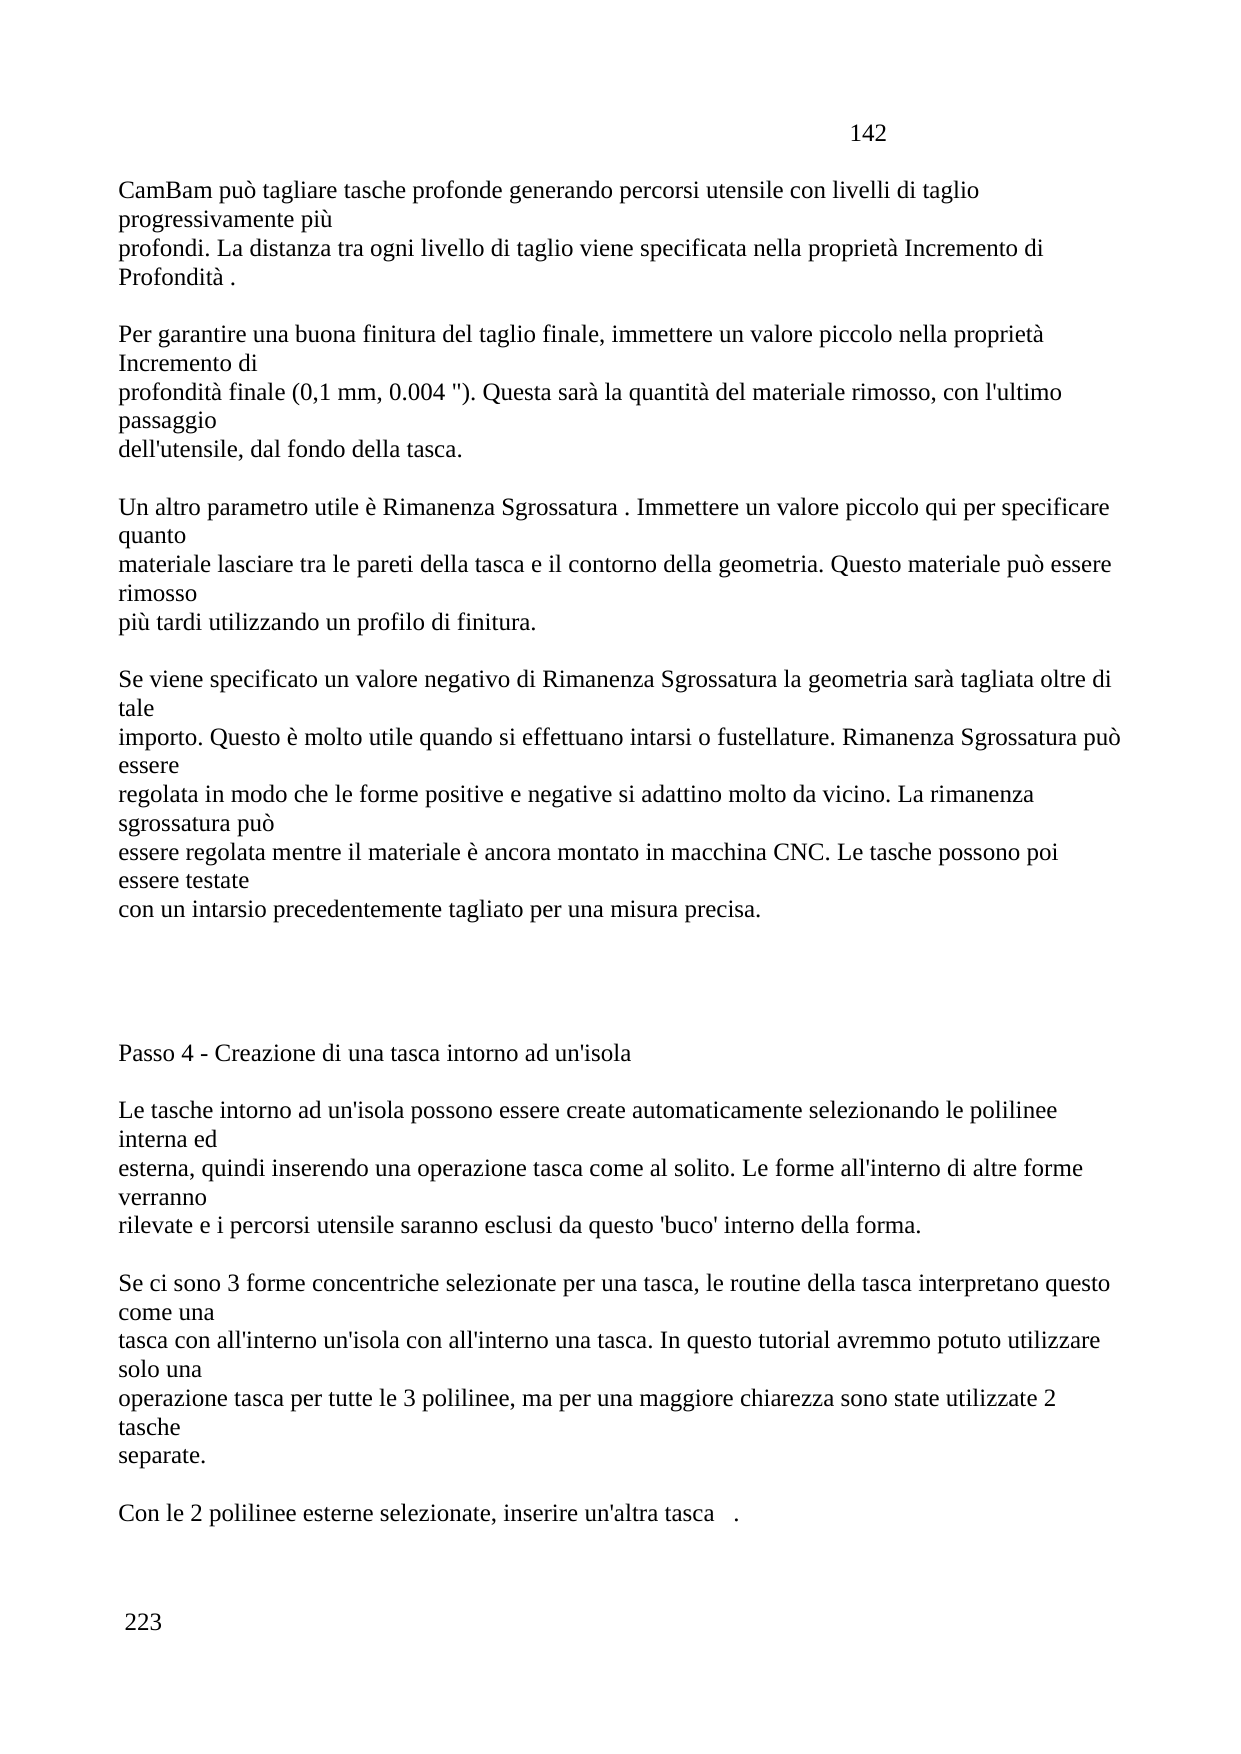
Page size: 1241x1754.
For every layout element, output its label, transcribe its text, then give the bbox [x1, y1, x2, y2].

text Passo 4 - Creazione di una tasca intorno ad un'isola [118, 1038, 1122, 1067]
text essere regolata mentre il materiale è ancora montato in macchina CNC. Le tasche possono poi essere testate [118, 837, 1122, 894]
text più tardi utilizzando un profilo di finitura. [118, 607, 1122, 636]
text Le tasche intorno ad un'isola possono essere create automaticamente selezionando le polilinee interna ed [118, 1096, 1122, 1153]
text con un intarsio precedentemente tagliato per una misura precisa. [118, 894, 1122, 923]
text materiale lasciare tra le pareti della tasca e il contorno della geometria. Questo materiale può essere rimosso [118, 549, 1122, 607]
text esterna, quindi inserendo una operazione tasca come al solito. Le forme all'interno di altre forme verranno [118, 1153, 1122, 1211]
text dell'utensile, dal fondo della tasca. [118, 434, 1122, 463]
text separate. [118, 1441, 1122, 1469]
text tasca con all'interno un'isola con all'interno una tasca. In questo tutorial avremmo potuto utilizzare solo una [118, 1326, 1122, 1383]
text profondità finale (0,1 mm, 0.004 "). Questa sarà la quantità del materiale rimosso, con l'ultimo passaggio [118, 377, 1122, 434]
text importo. Questo è molto utile quando si effettuano intarsi o fustellature. Rimanenza Sgrossatura può essere [118, 722, 1122, 779]
text profondi. La distanza tra ogni livello di taglio viene specificata nella proprietà Incremento di Profondità . [118, 233, 1122, 291]
text Se ci sono 3 forme concentriche selezionate per una tasca, le routine della tasca interpretano questo come una [118, 1268, 1122, 1326]
text 142 [118, 118, 1122, 147]
text rilevate e i percorsi utensile saranno esclusi da questo 'buco' interno della forma. [118, 1211, 1122, 1239]
text Per garantire una buona finitura del taglio finale, immettere un valore piccolo nella proprietà Incremento di [118, 319, 1122, 377]
text operazione tasca per tutte le 3 polilinee, ma per una maggiore chiarezza sono state utilizzate 2 tasche [118, 1383, 1122, 1441]
text Se viene specificato un valore negativo di Rimanenza Sgrossatura la geometria sarà tagliata oltre di tale [118, 664, 1122, 722]
text Un altro parametro utile è Rimanenza Sgrossatura . Immettere un valore piccolo qui per specificare quanto [118, 492, 1122, 549]
text regolata in modo che le forme positive e negative si adattino molto da vicino. La rimanenza sgrossatura può [118, 779, 1122, 837]
text CamBam può tagliare tasche profonde generando percorsi utensile con livelli di taglio progressivamente più [118, 176, 1122, 233]
text Con le 2 polilinee esterne selezionate, inserire un'altra tasca . [118, 1498, 1122, 1527]
